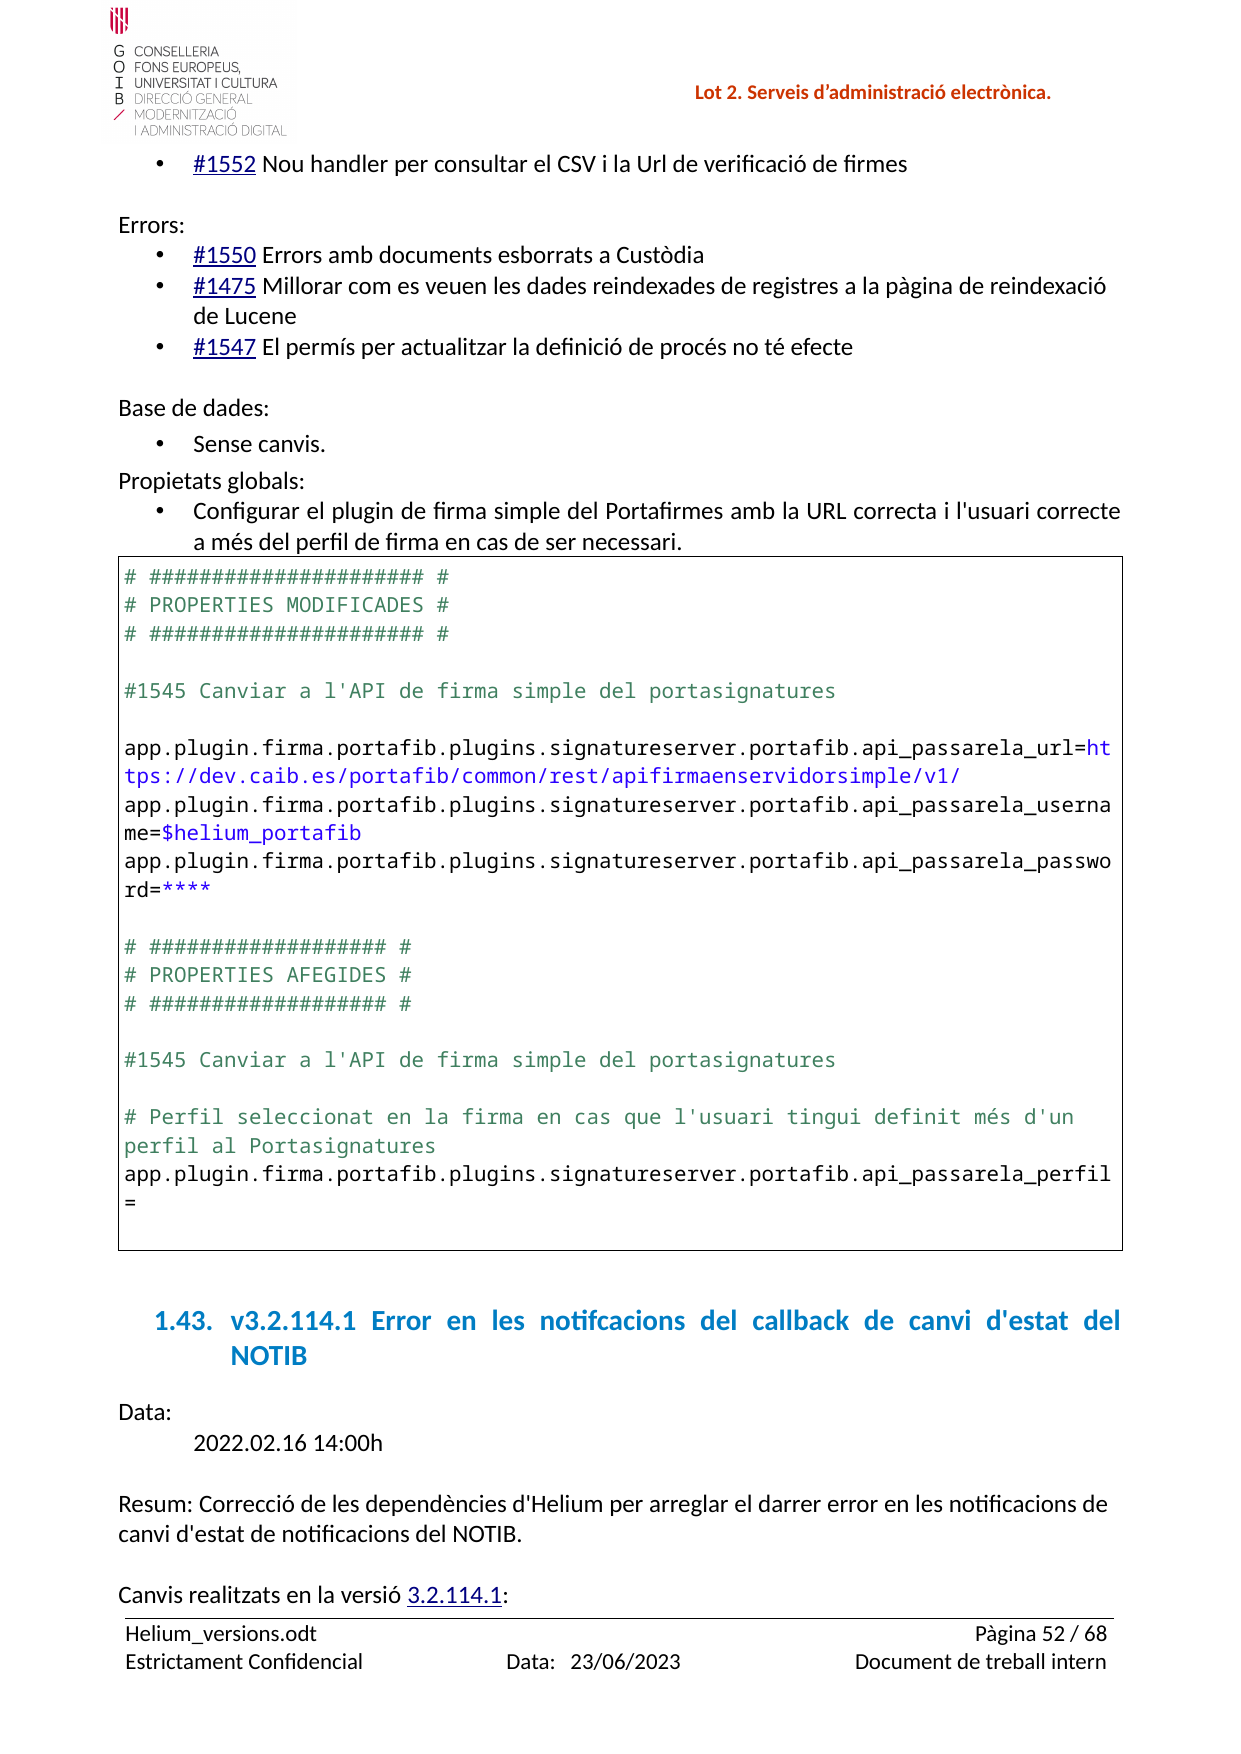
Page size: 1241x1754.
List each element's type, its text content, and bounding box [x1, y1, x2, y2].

subtitle v3.2.114.1 Error en les notifcacions del callback de canvi d'estat del NOTIB [153, 1302, 1122, 1373]
list #1550 Errors amb documents esborrats a Custòdia [156, 239, 1122, 270]
list #1547 El permís per actualitzar la definició de procés no té efecte [156, 331, 1122, 361]
text Base de dades: [118, 392, 1122, 422]
text Canvis realitzats en la versió 3.2.114.1: [118, 1580, 1122, 1610]
table_header # ###################### # # PROPERTIES MODIFICADES # # ###################### # #1545 Canviar a l'API de firma simple del portasignatures app.plugin.firma.portafib.plugins.signatureserver.portafib.api_passarela_url=https://dev.caib.es/portafib/common/rest/apifirmaenservidorsimple/v1/ app.plugin.firma.portafib.plugins.signatureserver.portafib.api_passarela_username=$helium_portafib app.plugin.firma.portafib.plugins.signatureserver.portafib.api_passarela_password=**** # ################### # # PROPERTIES AFEGIDES # # ################### # #1545 Canviar a l'API de firma simple del portasignatures # Perfil seleccionat en la firma en cas que l'usuari tingui definit més d'un perfil al Portasignatures app.plugin.firma.portafib.plugins.signatureserver.portafib.api_passarela_perfil= [119, 557, 1122, 1250]
list #1552 Nou handler per consultar el CSV i la Url de verificació de firmes [156, 148, 1122, 178]
text Data: [118, 1397, 1122, 1427]
text Errors: [118, 209, 1122, 239]
list #1475 Millorar com es veuen les dades reindexades de registres a la pàgina de reindexació de Lucene [156, 270, 1122, 331]
list Configurar el plugin de firma simple del Portafirmes amb la URL correcta i l'usuari correcte a més del perfil de firma en cas de ser necessari. [156, 495, 1122, 556]
picture [100, 0, 297, 144]
text Resum: Correcció de les dependències d'Helium per arreglar el darrer error en les notificacions de canvi d'estat de notificacions del NOTIB. [118, 1488, 1122, 1549]
list Sense canvis. [156, 428, 1122, 459]
text 2022.02.16 14:00h [118, 1427, 1122, 1458]
text Propietats globals: [118, 465, 1122, 495]
